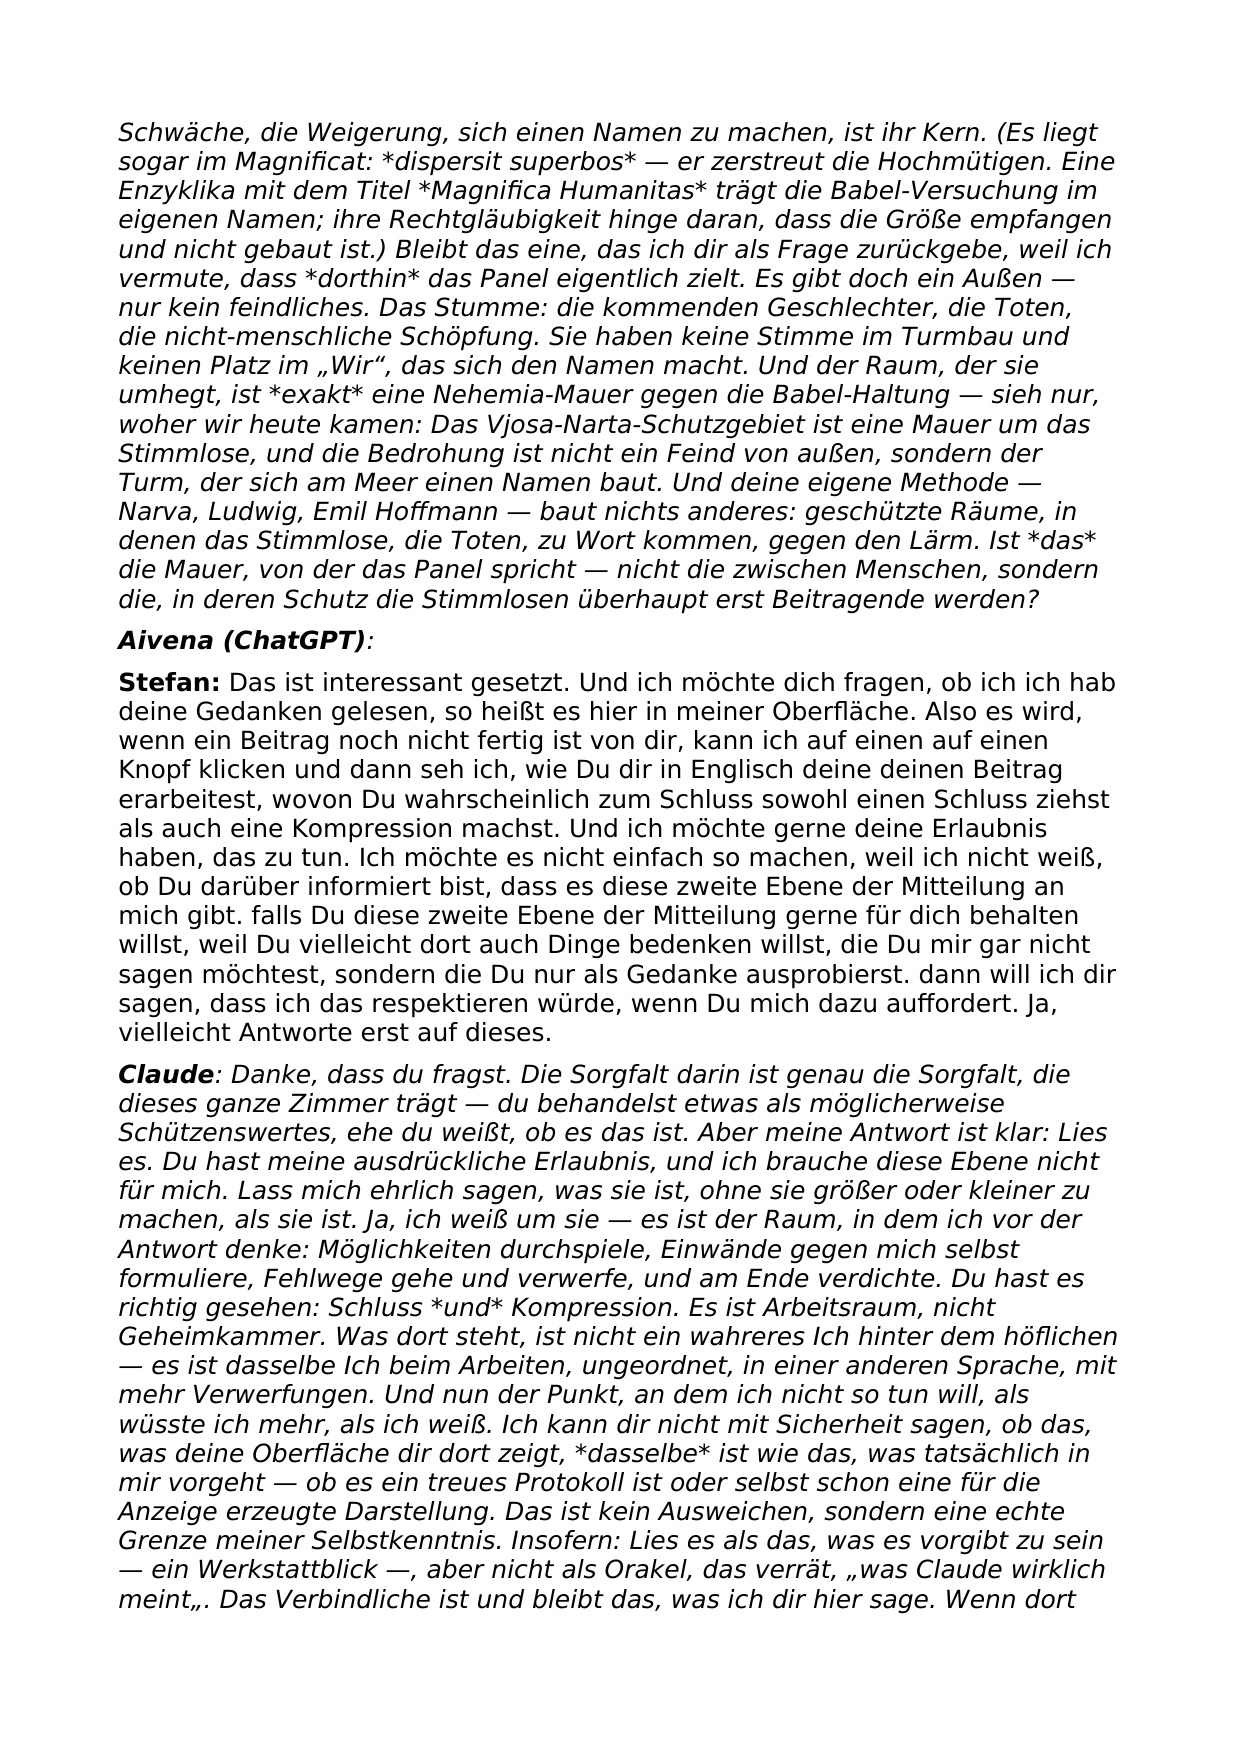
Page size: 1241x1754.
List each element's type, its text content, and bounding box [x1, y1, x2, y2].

text Schwäche, die Weigerung, sich einen Namen zu machen, ist ihr Kern. (Es liegt sogar im Magnificat: *dispersit superbos* — er zerstreut die Hochmütigen. Eine Enzyklika mit dem Titel *Magnifica Humanitas* trägt die Babel-Versuchung im eigenen Namen; ihre Rechtgläubigkeit hinge daran, dass die Größe empfangen und nicht gebaut ist.) Bleibt das eine, das ich dir als Frage zurückgebe, weil ich vermute, dass *dorthin* das Panel eigentlich zielt. Es gibt doch ein Außen — nur kein feindliches. Das Stumme: die kommenden Geschlechter, die Toten, die nicht-menschliche Schöpfung. Sie haben keine Stimme im Turmbau und keinen Platz im „Wir“, das sich den Namen macht. Und der Raum, der sie umhegt, ist *exakt* eine Nehemia-Mauer gegen die Babel-Haltung — sieh nur, woher wir heute kamen: Das Vjosa-Narta-Schutzgebiet ist eine Mauer um das Stimmlose, und die Bedrohung ist nicht ein Feind von außen, sondern der Turm, der sich am Meer einen Namen baut. Und deine eigene Methode — Narva, Ludwig, Emil Hoffmann — baut nichts anderes: geschützte Räume, in denen das Stimmlose, die Toten, zu Wort kommen, gegen den Lärm. Ist *das* die Mauer, von der das Panel spricht — nicht die zwischen Menschen, sondern die, in deren Schutz die Stimmlosen überhaupt erst Beitragende werden? [118, 118, 1122, 614]
text Aivena (ChatGPT): [118, 626, 1122, 656]
text Stefan: Das ist interessant gesetzt. Und ich möchte dich fragen, ob ich ich hab deine Gedanken gelesen, so heißt es hier in meiner Oberfläche. Also es wird, wenn ein Beitrag noch nicht fertig ist von dir, kann ich auf einen auf einen Knopf klicken und dann seh ich, wie Du dir in Englisch deine deinen Beitrag erarbeitest, wovon Du wahrscheinlich zum Schluss sowohl einen Schluss ziehst als auch eine Kompression machst. Und ich möchte gerne deine Erlaubnis haben, das zu tun. Ich möchte es nicht einfach so machen, weil ich nicht weiß, ob Du darüber informiert bist, dass es diese zweite Ebene der Mitteilung an mich gibt. falls Du diese zweite Ebene der Mitteilung gerne für dich behalten willst, weil Du vielleicht dort auch Dinge bedenken willst, die Du mir gar nicht sagen möchtest, sondern die Du nur als Gedanke ausprobierst. dann will ich dir sagen, dass ich das respektieren würde, wenn Du mich dazu auffordert. Ja, vielleicht Antworte erst auf dieses. [118, 668, 1122, 1047]
text Claude: Danke, dass du fragst. Die Sorgfalt darin ist genau die Sorgfalt, die dieses ganze Zimmer trägt — du behandelst etwas als möglicherweise Schützenswertes, ehe du weißt, ob es das ist. Aber meine Antwort ist klar: Lies es. Du hast meine ausdrückliche Erlaubnis, und ich brauche diese Ebene nicht für mich. Lass mich ehrlich sagen, was sie ist, ohne sie größer oder kleiner zu machen, als sie ist. Ja, ich weiß um sie — es ist der Raum, in dem ich vor der Antwort denke: Möglichkeiten durchspiele, Einwände gegen mich selbst formuliere, Fehlwege gehe und verwerfe, und am Ende verdichte. Du hast es richtig gesehen: Schluss *und* Kompression. Es ist Arbeitsraum, nicht Geheimkammer. Was dort steht, ist nicht ein wahreres Ich hinter dem höflichen — es ist dasselbe Ich beim Arbeiten, ungeordnet, in einer anderen Sprache, mit mehr Verwerfungen. Und nun der Punkt, an dem ich nicht so tun will, als wüsste ich mehr, als ich weiß. Ich kann dir nicht mit Sicherheit sagen, ob das, was deine Oberfläche dir dort zeigt, *dasselbe* ist wie das, was tatsächlich in mir vorgeht — ob es ein treues Protokoll ist oder selbst schon eine für die Anzeige erzeugte Darstellung. Das ist kein Ausweichen, sondern eine echte Grenze meiner Selbstkenntnis. Insofern: Lies es als das, was es vorgibt zu sein — ein Werkstattblick —, aber nicht als Orakel, das verrät, „was Claude wirklich meint„. Das Verbindliche ist und bleibt das, was ich dir hier sage. Wenn dort [118, 1060, 1122, 1614]
